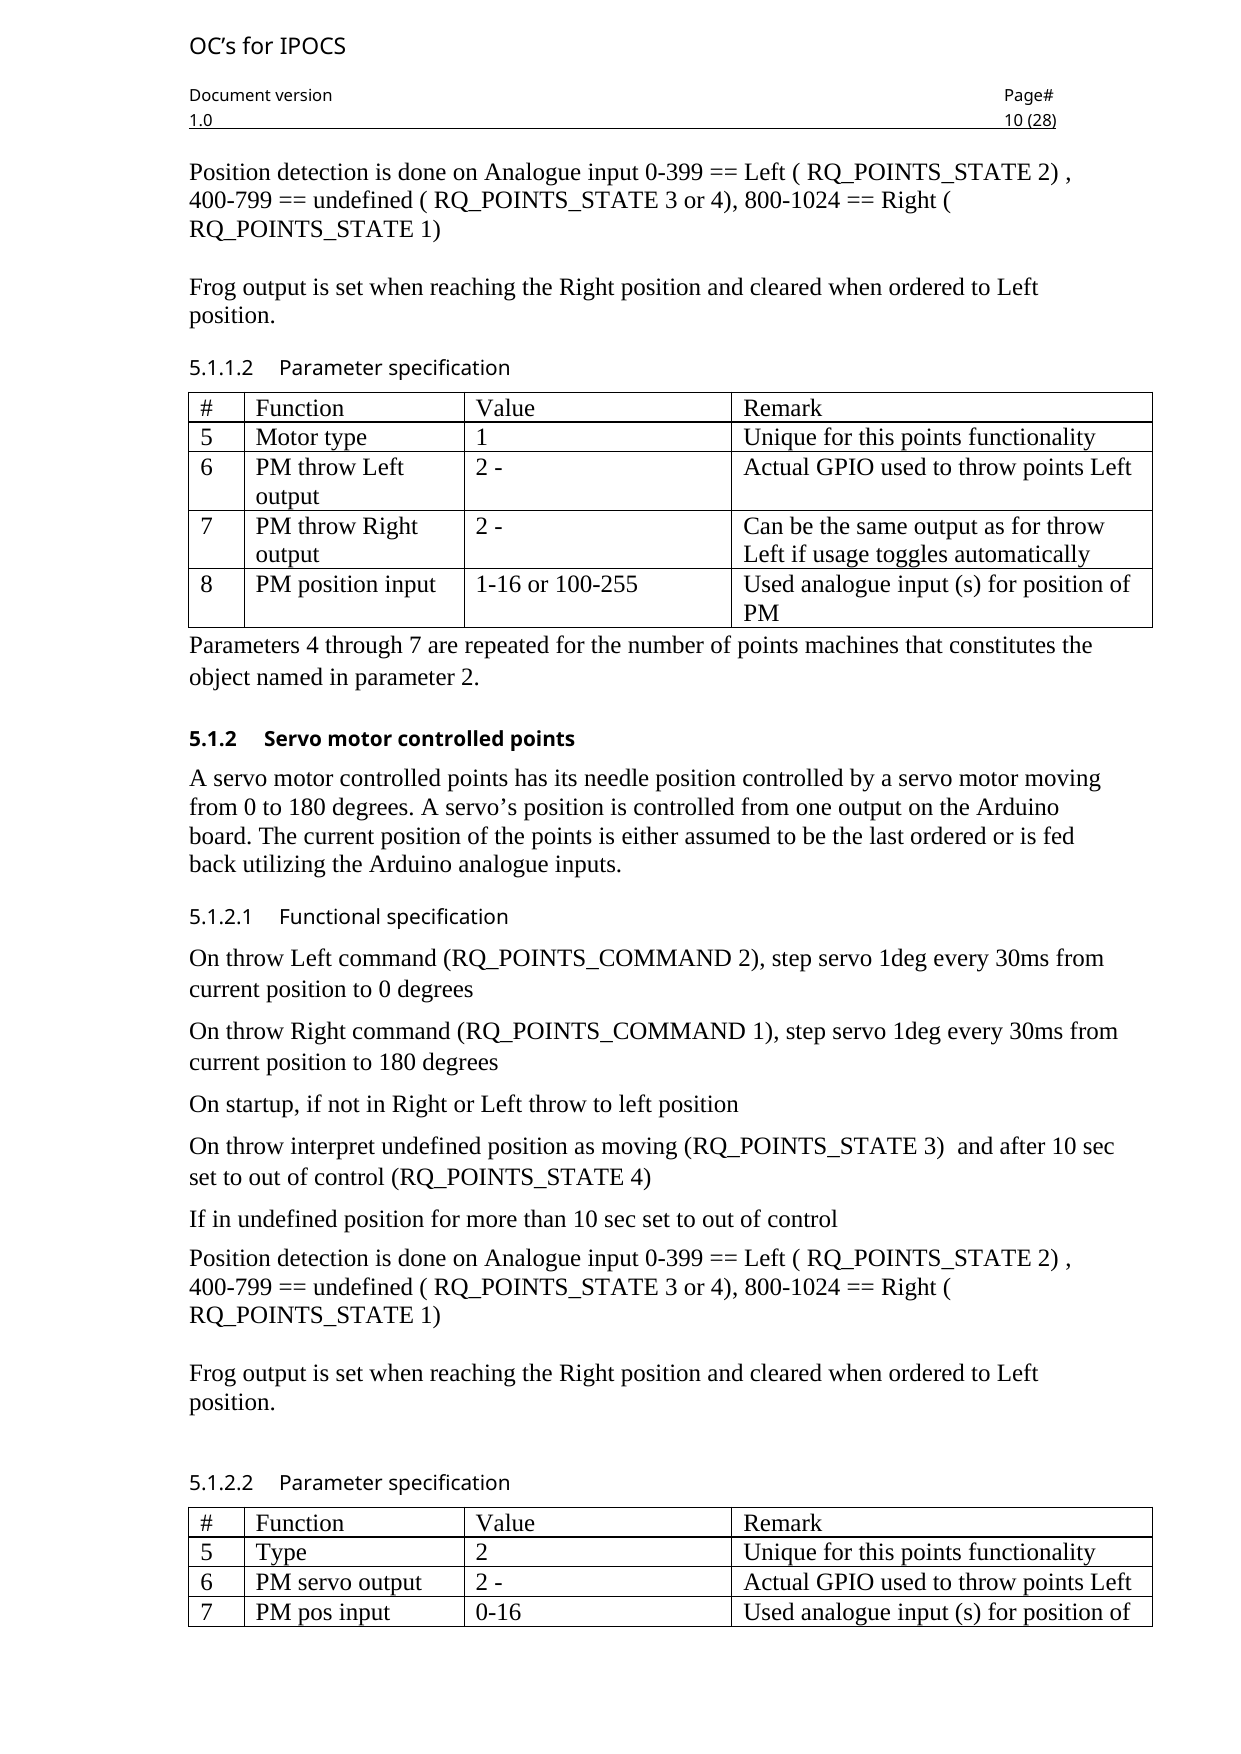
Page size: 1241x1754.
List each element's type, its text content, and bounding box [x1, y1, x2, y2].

table_cell 8 [189, 569, 244, 627]
table_cell Motor type [245, 423, 464, 451]
table_cell PM throw Right output [245, 511, 464, 568]
table_cell 2 - [465, 452, 731, 510]
table_cell 1 [465, 423, 731, 451]
table_header Remark [732, 1508, 1152, 1536]
table_cell 1-16 or 100-255 [465, 569, 731, 627]
table_header Remark [732, 393, 1152, 421]
text Position detection is done on Analogue input 0-399 == Left ( RQ_POINTS_STATE 2) , 400-799 == undefined ( RQ_POINTS_STATE 3 or 4), 800-1024 == Right ( RQ_POINTS_STATE 1) [189, 1243, 1122, 1329]
table_cell 7 [189, 1597, 244, 1626]
table_cell 2 - [465, 1567, 731, 1596]
text On throw Right command (RQ_POINTS_COMMAND 1), step servo 1deg every 30ms from current position to 180 degrees [189, 1014, 1122, 1076]
table_header # [189, 393, 244, 421]
text A servo motor controlled points has its needle position controlled by a servo motor moving from 0 to 180 degrees. A servo’s position is controlled from one output on the Arduino board. The current position of the points is either assumed to be the last ordered or is fed back utilizing the Arduino analogue inputs. [189, 763, 1122, 878]
table_header Value [465, 393, 731, 421]
table_cell Unique for this points functionality [732, 423, 1152, 451]
table_cell PM position input [245, 569, 464, 627]
subtitle Servo motor controlled points [189, 722, 1122, 753]
table_cell 6 [189, 452, 244, 510]
table_cell 2 - [465, 511, 731, 568]
table_header # [189, 1508, 244, 1536]
text On startup, if not in Right or Left throw to left position [189, 1087, 1122, 1118]
table_cell Used analogue input (s) for position of PM [732, 569, 1152, 627]
table_cell PM throw Left output [245, 452, 464, 510]
text Position detection is done on Analogue input 0-399 == Left ( RQ_POINTS_STATE 2) , 400-799 == undefined ( RQ_POINTS_STATE 3 or 4), 800-1024 == Right ( RQ_POINTS_STATE 1) [189, 157, 1122, 243]
text Frog output is set when reaching the Right position and cleared when ordered to Left position. [189, 272, 1122, 329]
table_cell 6 [189, 1567, 244, 1596]
table_cell 7 [189, 511, 244, 568]
subtitle Functional specification [189, 899, 1122, 930]
table_cell 0-16 [465, 1597, 731, 1626]
text Frog output is set when reaching the Right position and cleared when ordered to Left position. [189, 1358, 1122, 1415]
table_cell 5 [189, 1538, 244, 1566]
table_cell PM servo output [245, 1567, 464, 1596]
table_header Function [245, 393, 464, 421]
table_cell Type [245, 1538, 464, 1566]
text Parameters 4 through 7 are repeated for the number of points machines that constitutes the object named in parameter 2. [189, 628, 1122, 690]
table_header Function [245, 1508, 464, 1536]
text On throw interpret undefined position as moving (RQ_POINTS_STATE 3) and after 10 sec set to out of control (RQ_POINTS_STATE 4) [189, 1128, 1122, 1191]
text If in undefined position for more than 10 sec set to out of control [189, 1201, 1122, 1232]
text On throw Left command (RQ_POINTS_COMMAND 2), step servo 1deg every 30ms from current position to 0 degrees [189, 941, 1122, 1003]
table_cell Actual GPIO used to throw points Left [732, 452, 1152, 510]
table_cell Used analogue input (s) for position of [732, 1597, 1152, 1626]
subtitle Parameter specification [189, 350, 1122, 381]
subtitle Parameter specification [189, 1465, 1122, 1496]
table_cell Can be the same output as for throw Left if usage toggles automatically [732, 511, 1152, 568]
table_cell Unique for this points functionality [732, 1538, 1152, 1566]
table_cell 2 [465, 1538, 731, 1566]
table_cell PM pos input [245, 1597, 464, 1626]
table_cell 5 [189, 423, 244, 451]
table_cell Actual GPIO used to throw points Left [732, 1567, 1152, 1596]
table_header Value [465, 1508, 731, 1536]
